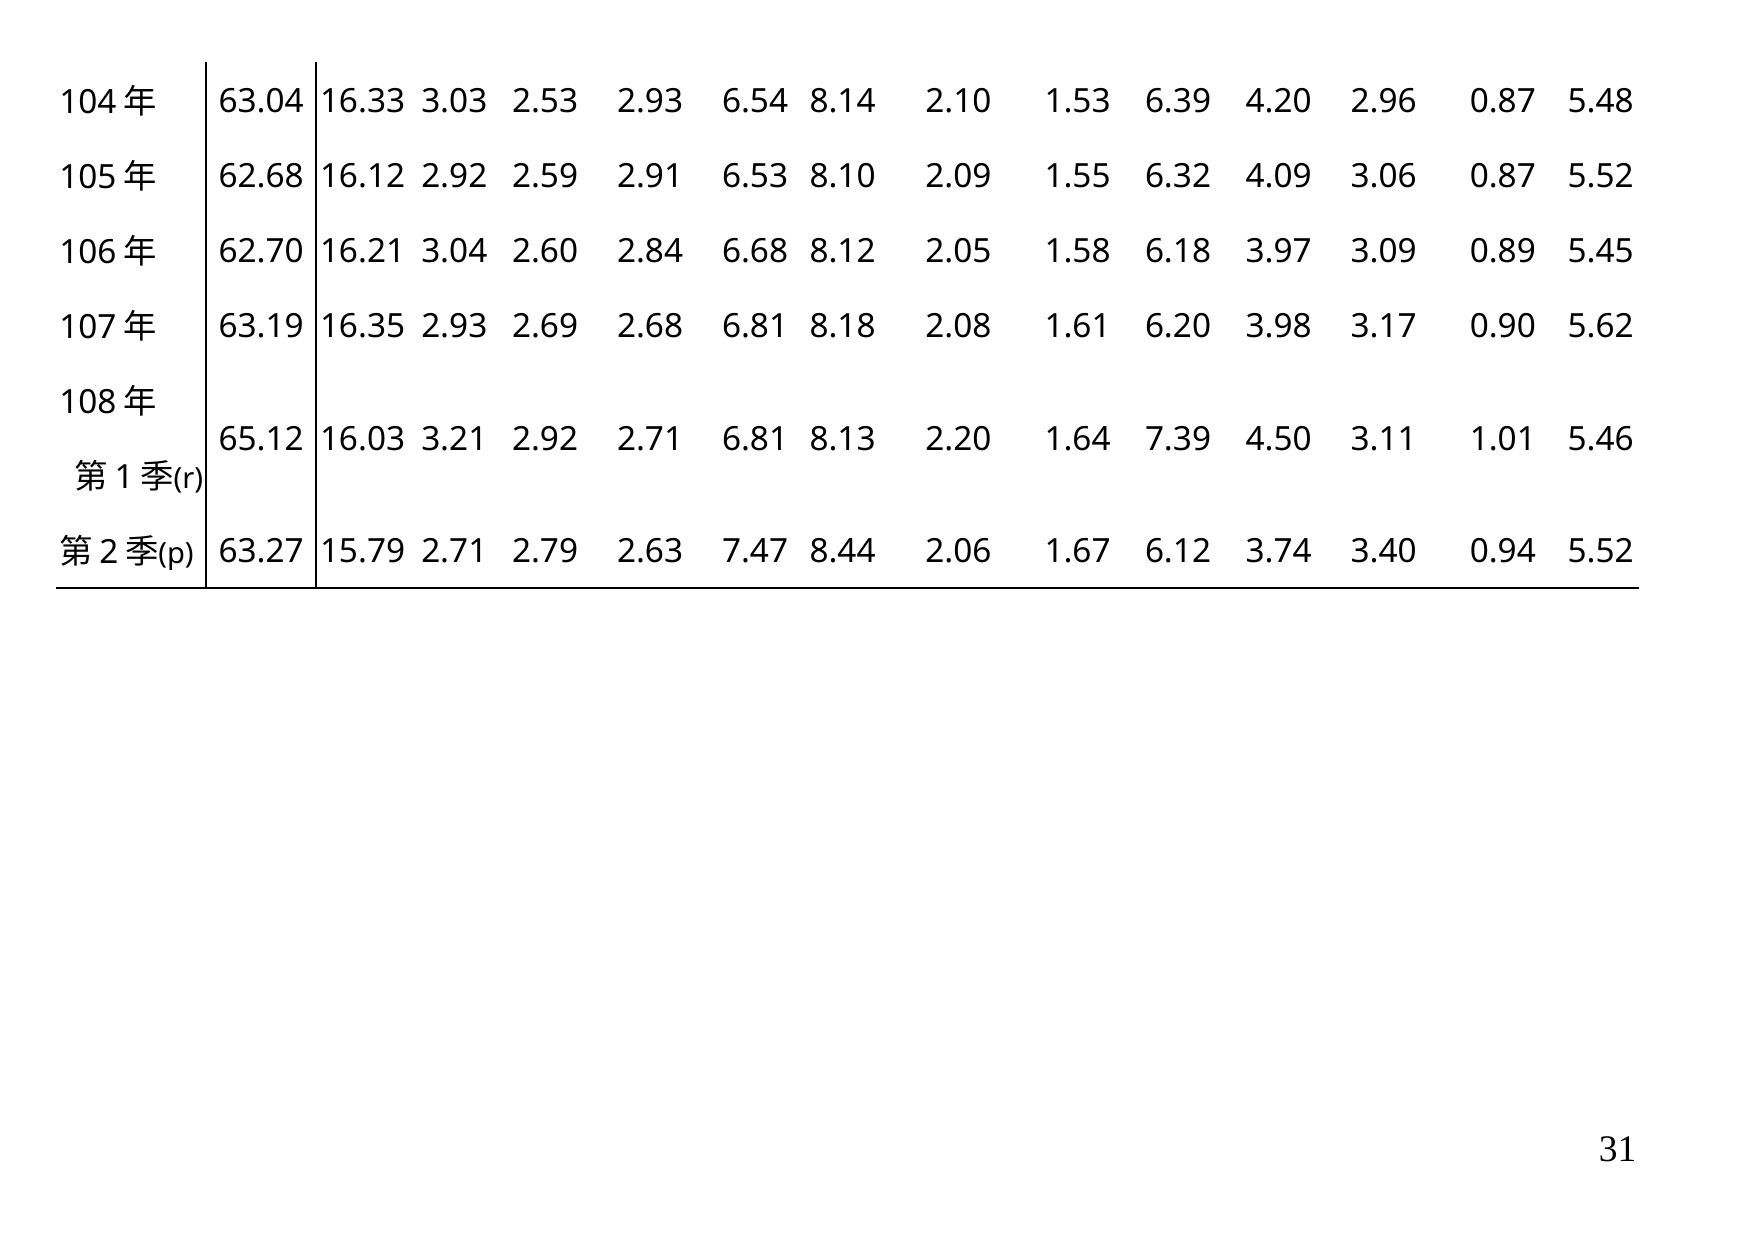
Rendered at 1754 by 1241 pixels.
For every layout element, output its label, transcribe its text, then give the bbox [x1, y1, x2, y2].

table_cell 16.12 [317, 137, 409, 212]
table_cell 2.91 [590, 137, 709, 212]
table_cell 3.97 [1233, 212, 1324, 287]
table_cell 1.67 [1032, 512, 1123, 587]
table_cell 1.61 [1032, 287, 1123, 362]
table_cell 108年 第1季(r) [56, 362, 205, 512]
table_cell 16.33 [317, 62, 409, 137]
table_cell 3.03 [409, 62, 499, 137]
table_cell 1.55 [1032, 137, 1123, 212]
table_cell 6.54 [710, 62, 800, 137]
table_cell 3.09 [1324, 212, 1443, 287]
table_cell 63.04 [207, 62, 315, 137]
table_cell 16.35 [317, 287, 409, 362]
table_cell 2.60 [500, 212, 590, 287]
table_cell 6.18 [1123, 212, 1233, 287]
table_cell 3.04 [409, 212, 499, 287]
table_cell 0.90 [1443, 287, 1562, 362]
table_cell 5.45 [1562, 212, 1639, 287]
table_cell 8.44 [800, 512, 884, 587]
table_cell 6.81 [710, 287, 800, 362]
table_cell 0.87 [1443, 137, 1562, 212]
table_cell 8.13 [800, 362, 884, 512]
table_cell 1.53 [1032, 62, 1123, 137]
table_cell 3.74 [1233, 512, 1324, 587]
table_cell 0.89 [1443, 212, 1562, 287]
table_cell 16.03 [317, 362, 409, 512]
table_cell 2.68 [590, 287, 709, 362]
table_cell 107年 [56, 287, 205, 362]
table_cell 104年 [56, 62, 205, 137]
table_cell 7.39 [1123, 362, 1233, 512]
table_cell 0.87 [1443, 62, 1562, 137]
table_cell 3.40 [1324, 512, 1443, 587]
table_cell 2.92 [409, 137, 499, 212]
table_cell 2.08 [885, 287, 1032, 362]
table_cell 5.62 [1562, 287, 1639, 362]
table_cell 6.12 [1123, 512, 1233, 587]
table_cell 2.96 [1324, 62, 1443, 137]
table_cell 4.50 [1233, 362, 1324, 512]
table_cell 2.71 [590, 362, 709, 512]
table_cell 2.59 [500, 137, 590, 212]
table_cell 62.68 [207, 137, 315, 212]
table_cell 第2季(p) [56, 512, 205, 587]
table_cell 1.58 [1032, 212, 1123, 287]
table_cell 2.05 [885, 212, 1032, 287]
table_cell 6.32 [1123, 137, 1233, 212]
table_cell 16.21 [317, 212, 409, 287]
table_cell 2.63 [590, 512, 709, 587]
table_cell 8.18 [800, 287, 884, 362]
table_cell 2.92 [500, 362, 590, 512]
table_cell 2.71 [409, 512, 499, 587]
table_cell 6.81 [710, 362, 800, 512]
table_cell 5.52 [1562, 512, 1639, 587]
table_cell 2.09 [885, 137, 1032, 212]
table_cell 8.12 [800, 212, 884, 287]
table_cell 0.94 [1443, 512, 1562, 587]
table_cell 2.93 [590, 62, 709, 137]
table_cell 6.53 [710, 137, 800, 212]
table_cell 7.47 [710, 512, 800, 587]
table_cell 6.20 [1123, 287, 1233, 362]
table_cell 63.27 [207, 512, 315, 587]
table_cell 15.79 [317, 512, 409, 587]
table_cell 5.52 [1562, 137, 1639, 212]
table_cell 2.20 [885, 362, 1032, 512]
table_cell 6.68 [710, 212, 800, 287]
table_cell 5.46 [1562, 362, 1639, 512]
table_cell 3.06 [1324, 137, 1443, 212]
table_cell 5.48 [1562, 62, 1639, 137]
table_cell 65.12 [207, 362, 315, 512]
table_cell 8.14 [800, 62, 884, 137]
table_cell 6.39 [1123, 62, 1233, 137]
table_cell 8.10 [800, 137, 884, 212]
table_cell 3.98 [1233, 287, 1324, 362]
table_cell 106年 [56, 212, 205, 287]
table_cell 3.17 [1324, 287, 1443, 362]
table_cell 2.93 [409, 287, 499, 362]
table_cell 2.06 [885, 512, 1032, 587]
table_cell 62.70 [207, 212, 315, 287]
table_cell 2.79 [500, 512, 590, 587]
table_cell 3.11 [1324, 362, 1443, 512]
table_cell 2.84 [590, 212, 709, 287]
table_cell 4.09 [1233, 137, 1324, 212]
table_cell 2.69 [500, 287, 590, 362]
table_cell 1.01 [1443, 362, 1562, 512]
table_cell 2.53 [500, 62, 590, 137]
table_cell 63.19 [207, 287, 315, 362]
table_cell 4.20 [1233, 62, 1324, 137]
table_cell 105年 [56, 137, 205, 212]
table_cell 2.10 [885, 62, 1032, 137]
table_cell 1.64 [1032, 362, 1123, 512]
table_cell 3.21 [409, 362, 499, 512]
